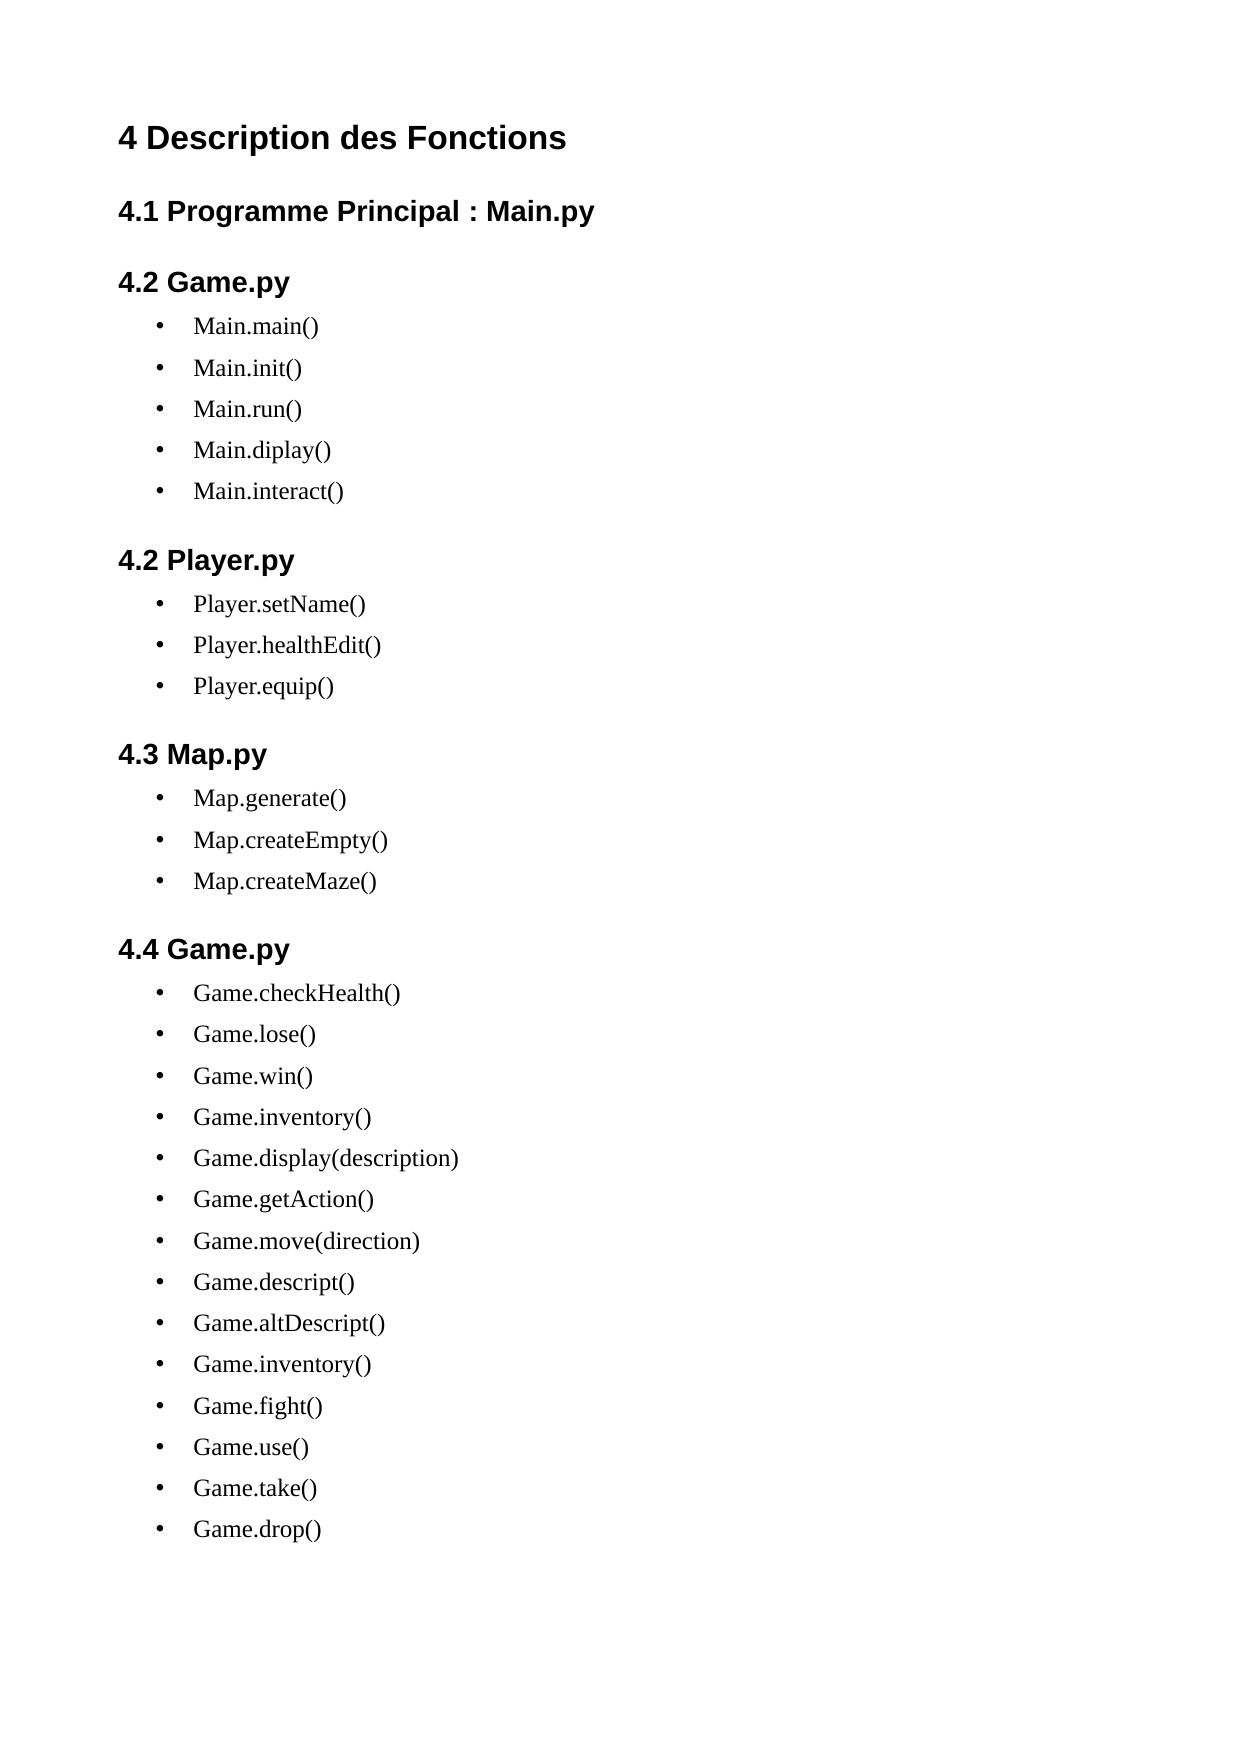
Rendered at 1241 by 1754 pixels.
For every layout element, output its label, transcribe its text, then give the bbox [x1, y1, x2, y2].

subtitle 4 Description des Fonctions [118, 118, 1122, 157]
list Main.diplay() [156, 435, 1122, 464]
list Game.move(direction) [156, 1226, 1122, 1254]
list Game.take() [156, 1473, 1122, 1502]
list Game.win() [156, 1061, 1122, 1089]
list Game.checkHealth() [156, 978, 1122, 1007]
subtitle 4.1 Programme Principal : Main.py [118, 194, 1122, 228]
subtitle 4.4 Game.py [118, 932, 1122, 966]
subtitle 4.3 Map.py [118, 737, 1122, 771]
list Game.descript() [156, 1267, 1122, 1296]
subtitle 4.2 Player.py [118, 543, 1122, 576]
list Game.use() [156, 1432, 1122, 1461]
list Game.lose() [156, 1019, 1122, 1048]
list Main.interact() [156, 476, 1122, 505]
list Main.init() [156, 353, 1122, 381]
list Game.drop() [156, 1514, 1122, 1543]
list Map.createEmpty() [156, 825, 1122, 853]
list Game.inventory() [156, 1349, 1122, 1378]
list Game.fight() [156, 1391, 1122, 1419]
list Game.inventory() [156, 1102, 1122, 1131]
list Player.equip() [156, 671, 1122, 700]
list Map.createMaze() [156, 866, 1122, 895]
list Main.main() [156, 311, 1122, 340]
list Game.display(description) [156, 1143, 1122, 1172]
list Player.healthEdit() [156, 630, 1122, 659]
list Game.getAction() [156, 1184, 1122, 1213]
list Game.altDescript() [156, 1308, 1122, 1337]
list Player.setName() [156, 589, 1122, 617]
list Map.generate() [156, 783, 1122, 812]
subtitle 4.2 Game.py [118, 265, 1122, 299]
list Main.run() [156, 394, 1122, 423]
